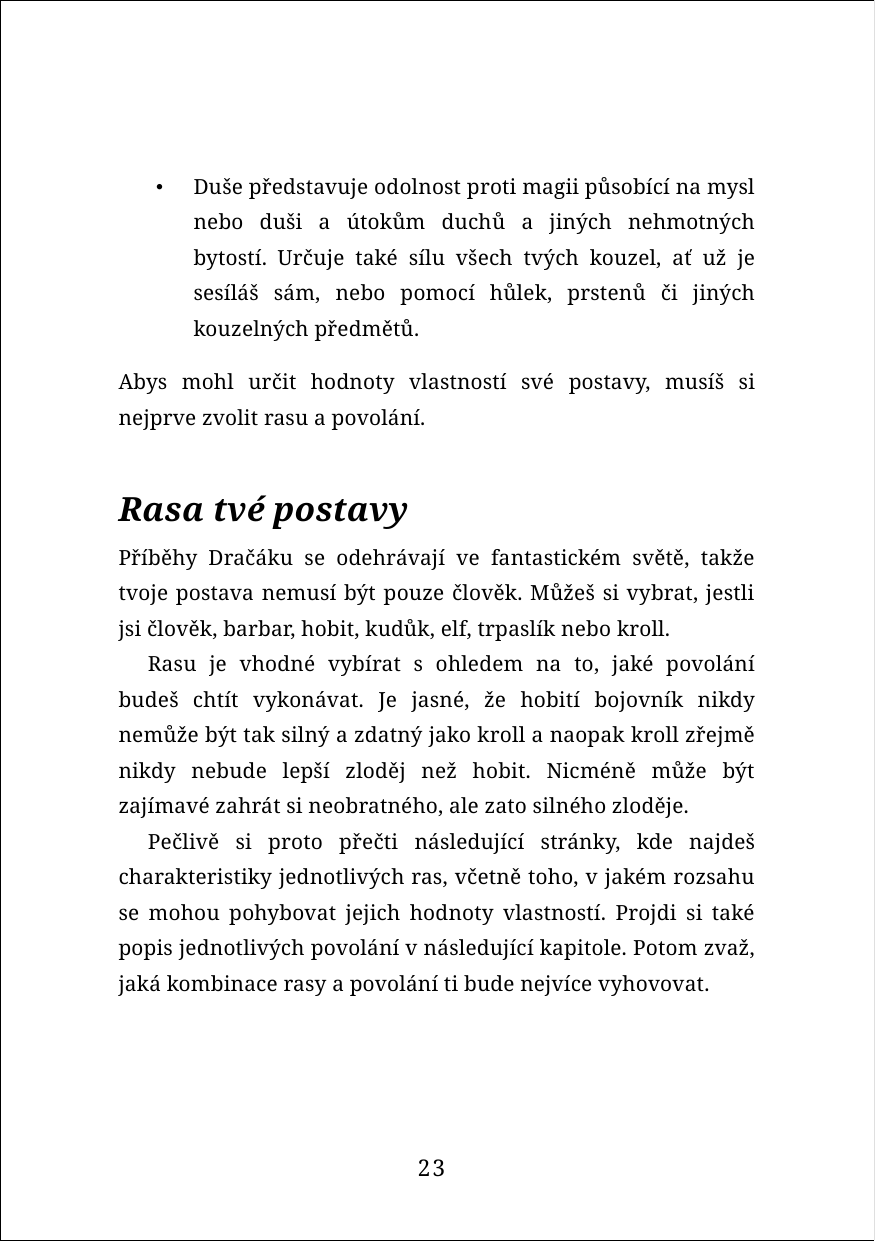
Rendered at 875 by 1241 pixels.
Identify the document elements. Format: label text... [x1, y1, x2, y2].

subtitle Rasa tvé postavy [118, 485, 756, 531]
list Duše představuje odolnost proti magii působící na mysl nebo duši a útokům duchů a jiných nehmotných bytostí. Určuje také sílu všech tvých kouzel, ať už je sesíláš sám, nebo pomocí hůlek, prstenů či jiných kouzelných předmětů. [156, 172, 756, 342]
text Abys mohl určit hodnoty vlastností své postavy, musíš si nejprve zvolit rasu a povolání. [118, 367, 756, 431]
text Příběhy Dračáku se odehrávají ve fantastickém světě, takže tvoje postava nemusí být pouze člověk. Můžeš si vybrat, jestli jsi člověk, barbar, hobit, kudůk, elf, trpaslík nebo kroll. Rasu je vhodné vybírat s ohledem na to, jaké povolání budeš chtít vykonávat. Je jasné, že hobití bojovník nikdy nemůže být tak silný a zdatný jako kroll a naopak kroll zřejmě nikdy nebude lepší zloděj než hobit. Nicméně může být zajímavé zahrát si neobratného, ale zato silného zloděje. Pečlivě si proto přečti následující stránky, kde najdeš charakteristiky jednotlivých ras, včetně toho, v jakém rozsahu se mohou pohybovat jejich hodnoty vlastností. Projdi si také popis jednotlivých povolání v následující kapitole. Potom zvaž, jaká kombinace rasy a povolání ti bude nejvíce vyhovovat. [118, 543, 756, 997]
